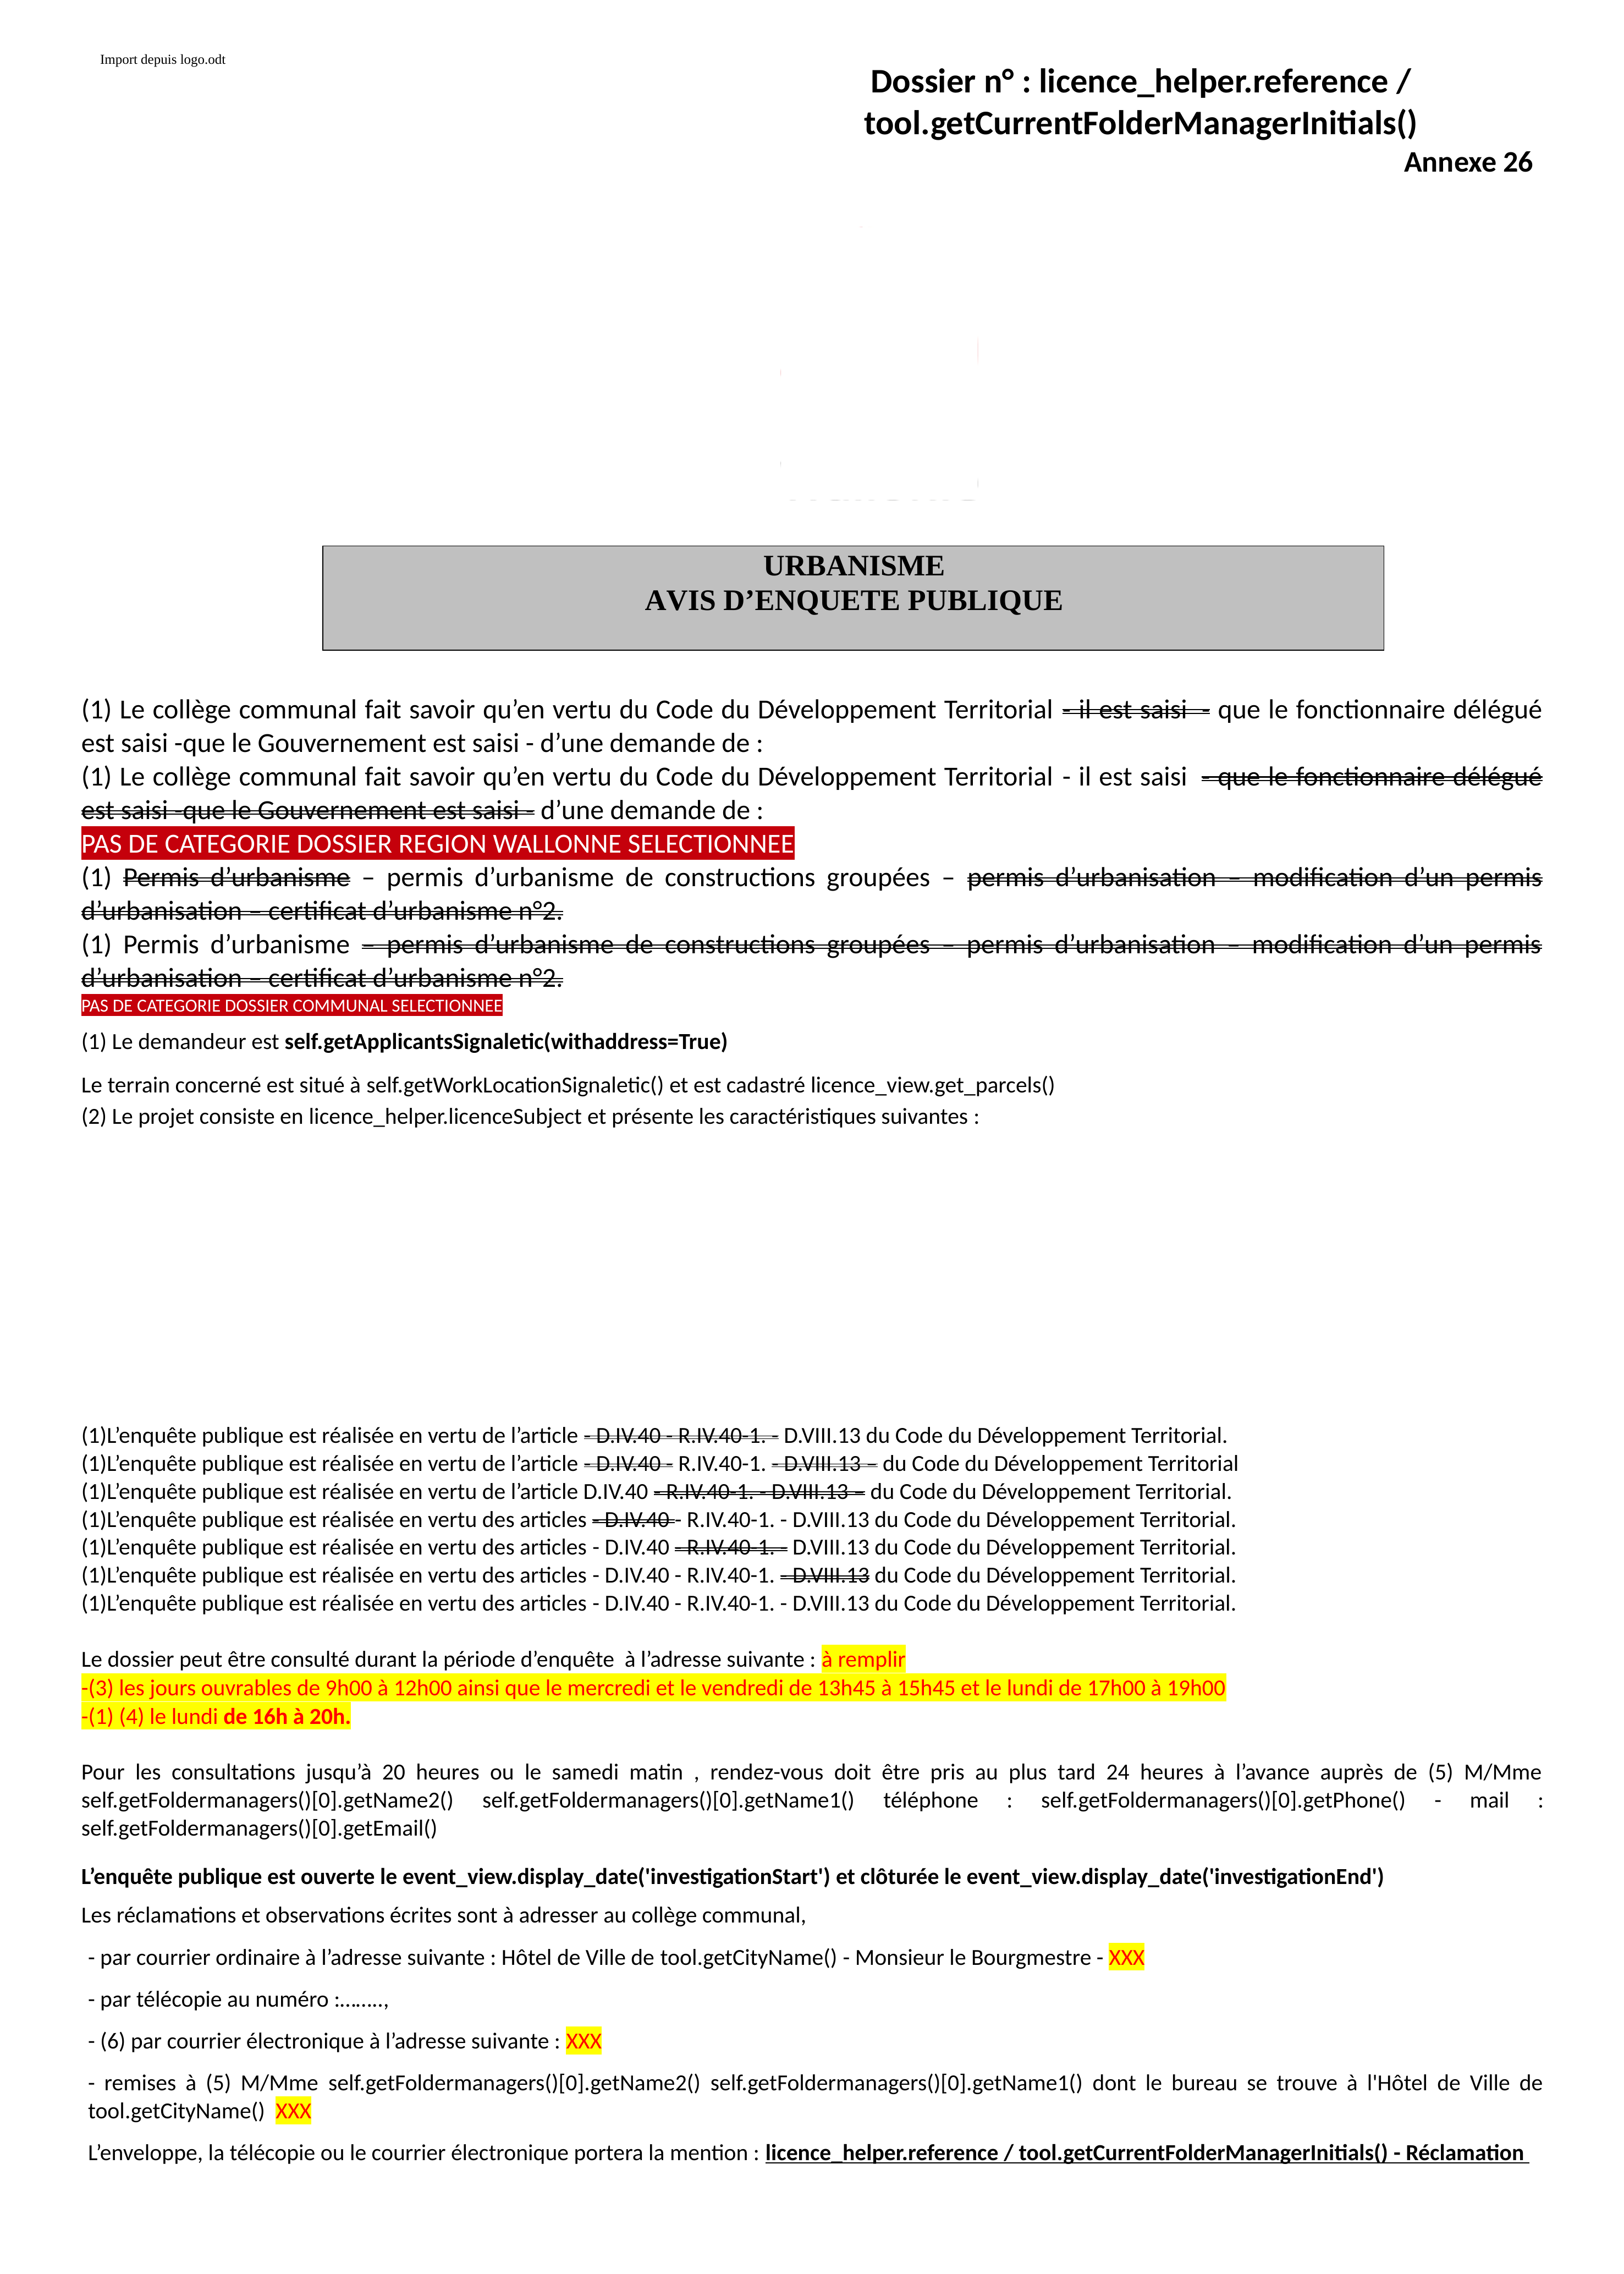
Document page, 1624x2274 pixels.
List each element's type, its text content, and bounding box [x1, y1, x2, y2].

text Annexe 26 [730, 143, 1552, 179]
text (1)L’enquête publique est réalisée en vertu des articles - D.IV.40 - R.IV.40-1. - D.VIII.13 du Code du Développement Territorial. [81, 1589, 1544, 1617]
text (1)L’enquête publique est réalisée en vertu de l’article - D.IV.40 - R.IV.40-1. - D.VIII.13 – du Code du Développement Territorial [81, 1449, 1544, 1477]
text URBANISME [532, 548, 1177, 582]
text (1) Le demandeur est self.getApplicantsSignaletic(withaddress=True) [81, 1027, 1540, 1054]
text - par télécopie au numéro :…….., [88, 1985, 1544, 2012]
text - remises à (5) M/Mme self.getFoldermanagers()[0].getName2() self.getFoldermanagers()[0].getName1() dont le bureau se trouve à l'Hôtel de Ville de tool.getCityName() XXX [88, 2068, 1544, 2124]
text (1) Le collège communal fait savoir qu’en vertu du Code du Développement Territorial - il est saisi - que le fonctionnaire délégué est saisi -que le Gouvernement est saisi - d’une demande de : [81, 759, 1543, 826]
text PAS DE CATEGORIE DOSSIER REGION WALLONNE SELECTIONNEE [81, 826, 1543, 860]
text Le dossier peut être consulté durant la période d’enquête à l’adresse suivante : à remplir [81, 1645, 1544, 1673]
text Pour les consultations jusqu’à 20 heures ou le samedi matin , rendez-vous doit être pris au plus tard 24 heures à l’avance auprès de (5) M/Mme self.getFoldermanagers()[0].getName2() self.getFoldermanagers()[0].getName1() téléphone : self.getFoldermanagers()[0].getPhone() - mail : self.getFoldermanagers()[0].getEmail() [81, 1757, 1544, 1842]
text L’enveloppe, la télécopie ou le courrier électronique portera la mention : licence_helper.reference / tool.getCurrentFolderManagerInitials() - Réclamation [88, 2138, 1544, 2166]
list (1) Permis d’urbanisme – permis d’urbanisme de constructions groupées – permis d’urbanisation – modification d’un permis d’urbanisation – certificat d’urbanisme n°2. [81, 927, 1543, 994]
text L’enquête publique est ouverte le event_view.display_date('investigationStart') et clôturée le event_view.display_date('investigationEnd') [81, 1862, 1544, 1890]
text Le terrain concerné est situé à self.getWorkLocationSignaletic() et est cadastré licence_view.get_parcels() [81, 1070, 1540, 1098]
text Les réclamations et observations écrites sont à adresser au collège communal, [81, 1901, 1544, 1929]
text (1)L’enquête publique est réalisée en vertu des articles - D.IV.40 - R.IV.40-1. - D.VIII.13 du Code du Développement Territorial. [81, 1561, 1544, 1589]
text (1)L’enquête publique est réalisée en vertu des articles - D.IV.40 - R.IV.40-1. - D.VIII.13 du Code du Développement Territorial. [81, 1533, 1544, 1561]
text - par courrier ordinaire à l’adresse suivante : Hôtel de Ville de tool.getCityName() - Monsieur le Bourgmestre - XXX [88, 1943, 1544, 1970]
text AVIS D’ENQUETE PUBLIQUE [459, 582, 1249, 617]
text (1) Le collège communal fait savoir qu’en vertu du Code du Développement Territorial - il est saisi - que le fonctionnaire délégué est saisi -que le Gouvernement est saisi - d’une demande de : [81, 691, 1543, 759]
list (1) Permis d’urbanisme – permis d’urbanisme de constructions groupées – permis d’urbanisation – modification d’un permis d’urbanisation – certificat d’urbanisme n°2. [81, 860, 1543, 927]
text (2) Le projet consiste en licence_helper.licenceSubject et présente les caractéristiques suivantes : [81, 1102, 1540, 1130]
list -(1) (4) le lundi de 16h à 20h. [81, 1702, 1544, 1729]
list PAS DE CATEGORIE DOSSIER COMMUNAL SELECTIONNEE [81, 994, 1544, 1016]
list -(3) les jours ouvrables de 9h00 à 12h00 ainsi que le mercredi et le vendredi de 13h45 à 15h45 et le lundi de 17h00 à 19h00 [81, 1673, 1544, 1701]
text Import depuis logo.odt [100, 51, 390, 67]
text - (6) par courrier électronique à l’adresse suivante : XXX [88, 2026, 1544, 2055]
text (1)L’enquête publique est réalisée en vertu de l’article D.IV.40 - R.IV.40-1. - D.VIII.13 – du Code du Développement Territorial. [81, 1477, 1544, 1505]
text (1)L’enquête publique est réalisée en vertu de l’article - D.IV.40 - R.IV.40-1. - D.VIII.13 du Code du Développement Territorial. [81, 1421, 1544, 1449]
text Dossier n° : licence_helper.reference / tool.getCurrentFolderManagerInitials() [730, 59, 1552, 143]
text (1)L’enquête publique est réalisée en vertu des articles - D.IV.40 - R.IV.40-1. - D.VIII.13 du Code du Développement Territorial. [81, 1505, 1544, 1533]
